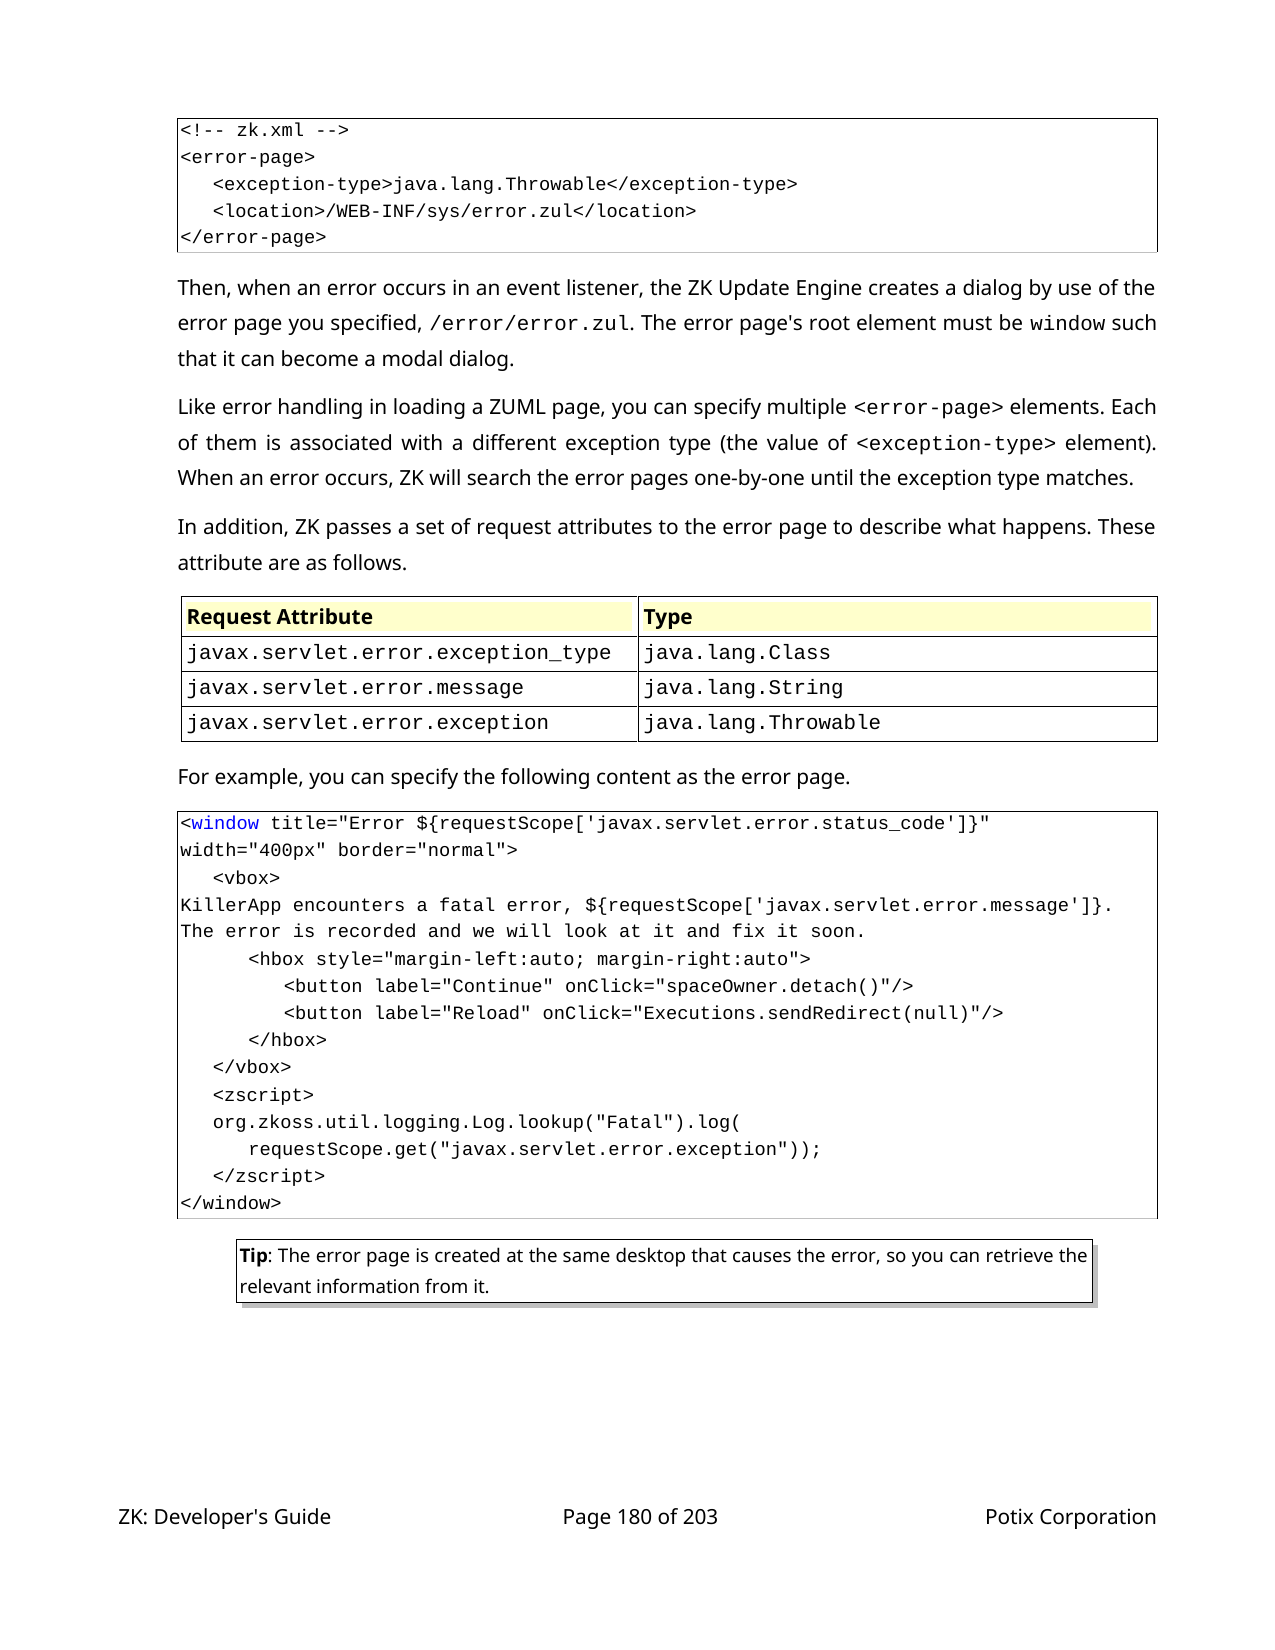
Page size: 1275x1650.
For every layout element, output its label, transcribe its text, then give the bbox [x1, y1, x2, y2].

text <error-page> <exception-type>java.lang.Throwable</exception-type> <location>/WEB-INF/sys/error.zul</location> </error-page> [178, 145, 1157, 252]
text </hbox> [178, 1028, 1157, 1052]
text KillerApp encounters a fatal error, ${requestScope['javax.servlet.error.message']}. The error is recorded and we will look at it and fix it soon. [178, 893, 1157, 943]
text For example, you can specify the following content as the error page. [177, 762, 1157, 791]
text <hbox style="margin-left:auto; margin-right:auto"> [178, 946, 1157, 971]
text Then, when an error occurs in an event listener, the ZK Update Engine creates a dialog by use of the error page you specified, /error/error.zul. The error page's root element must be window such that it can become a modal dialog. [177, 273, 1157, 372]
text </window> [178, 1191, 1157, 1218]
text width="400px" border="normal"> [178, 838, 1157, 863]
text <!-- zk.xml --> [178, 119, 1157, 142]
table_cell java.lang.String [639, 672, 1157, 706]
text Tip: The error page is created at the same desktop that causes the error, so you can retrieve the relevant information from it. [237, 1240, 1092, 1302]
table_header Type [639, 597, 1157, 636]
text </zscript> [178, 1164, 1157, 1188]
text <button label="Reload" onClick="Executions.sendRedirect(null)"/> [178, 1001, 1157, 1025]
text <window title="Error ${requestScope['javax.servlet.error.status_code']}" [178, 812, 1157, 835]
text Like error handling in loading a ZUML page, you can specify multiple <error-page> elements. Each of them is associated with a different exception type (the value of <exception-type> element). When an error occurs, ZK will search the error pages one-by-one until the exception type matches. [177, 392, 1157, 492]
table_header Request Attribute [182, 597, 637, 636]
table_cell javax.servlet.error.exception [182, 707, 637, 741]
table_cell javax.servlet.error.exception_type [182, 637, 637, 671]
table_cell java.lang.Class [639, 637, 1157, 671]
text org.zkoss.util.logging.Log.lookup("Fatal").log( [178, 1109, 1157, 1134]
text <vbox> [178, 866, 1157, 890]
text In addition, ZK passes a set of request attributes to the error page to describe what happens. These attribute are as follows. [177, 512, 1157, 576]
text requestScope.get("javax.servlet.error.exception")); [178, 1137, 1157, 1161]
table_cell java.lang.Throwable [639, 707, 1157, 741]
text </vbox> [178, 1055, 1157, 1079]
text <zscript> [178, 1082, 1157, 1107]
table_cell javax.servlet.error.message [182, 672, 637, 706]
text <button label="Continue" onClick="spaceOwner.detach()"/> [178, 974, 1157, 998]
